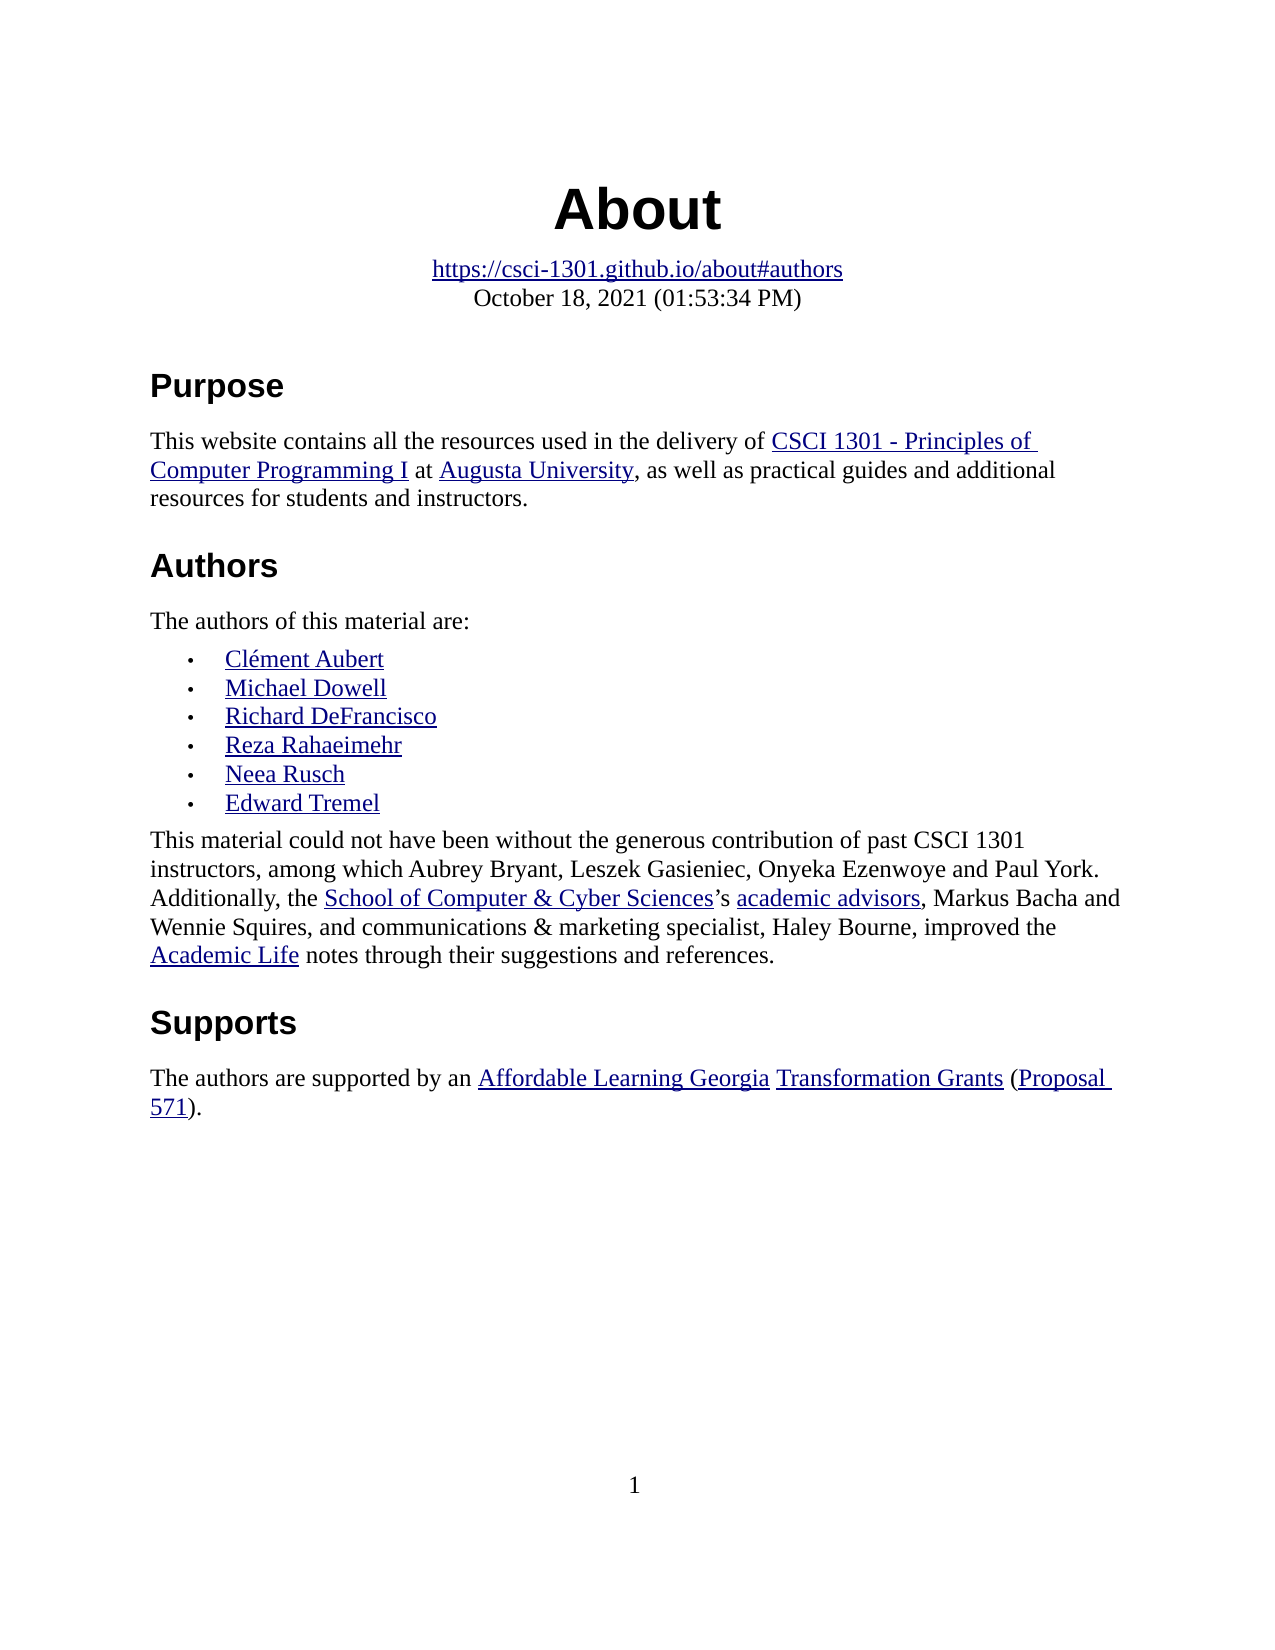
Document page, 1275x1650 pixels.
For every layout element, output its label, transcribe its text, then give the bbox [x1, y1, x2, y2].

list Richard DeFrancisco [187, 701, 1125, 730]
text The authors are supported by an Affordable Learning Georgia Transformation Grants (Proposal 571). [150, 1063, 1125, 1121]
subtitle Purpose [150, 366, 1125, 404]
list Clément Aubert [187, 644, 1125, 673]
subtitle Authors [150, 546, 1125, 585]
text This website contains all the resources used in the delivery of CSCI 1301 - Principles of Computer Programming I at Augusta University, as well as practical guides and additional resources for students and instructors. [150, 426, 1125, 512]
title About [150, 175, 1125, 242]
list Reza Rahaeimehr [187, 730, 1125, 759]
text The authors of this material are: [150, 606, 1125, 635]
text This material could not have been without the generous contribution of past CSCI 1301 instructors, among which Aubrey Bryant, Leszek Gasieniec, Onyeka Ezenwoye and Paul York. Additionally, the School of Computer & Cyber Sciences’s academic advisors, Markus Bacha and Wennie Squires, and communications & marketing specialist, Haley Bourne, improved the Academic Life notes through their suggestions and references. [150, 825, 1125, 969]
subtitle Supports [150, 1003, 1125, 1042]
text October 18, 2021 (01:53:34 PM) [150, 283, 1125, 312]
list Michael Dowell [187, 673, 1125, 701]
list Edward Tremel [187, 788, 1125, 816]
list Neea Rusch [187, 759, 1125, 788]
text https://csci-1301.github.io/about#authors [150, 254, 1125, 283]
